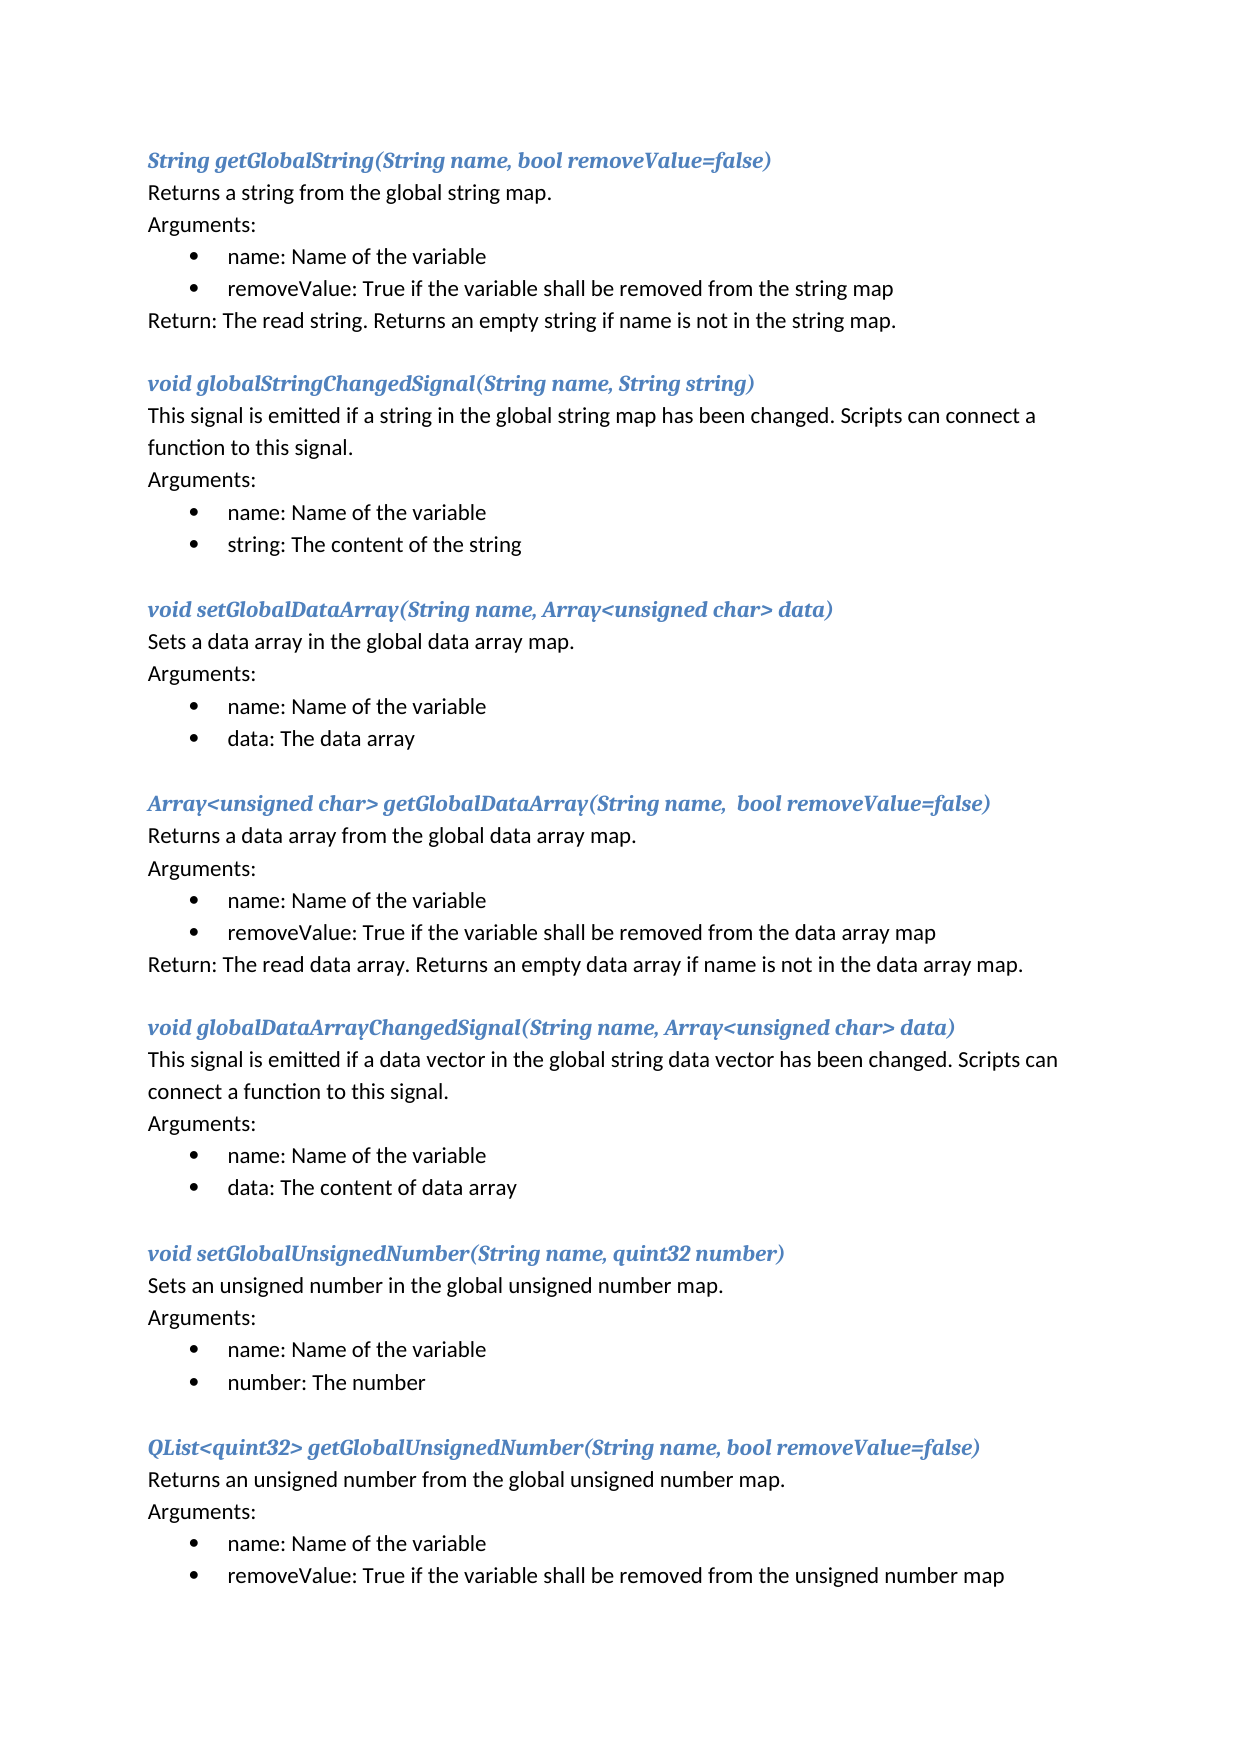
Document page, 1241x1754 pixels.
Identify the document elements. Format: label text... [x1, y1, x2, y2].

list name: Name of the variable [190, 1141, 1093, 1169]
list name: Name of the variable [190, 1335, 1093, 1363]
list number: The number [190, 1368, 1093, 1396]
text Arguments: [148, 210, 1093, 238]
text Arguments: [148, 466, 1093, 493]
list removeValue: True if the variable shall be removed from the data array map [190, 918, 1093, 946]
subtitle void setGlobalUnsignedNumber(String name, quint32 number) [148, 1241, 1093, 1267]
text Returns a string from the global string map. [148, 178, 1093, 206]
list name: Name of the variable [190, 1529, 1093, 1557]
list Return: The read string. Returns an empty string if name is not in the string map. [148, 307, 1093, 334]
text Arguments: [148, 1497, 1093, 1525]
subtitle void globalStringChangedSignal(String name, String string) [148, 371, 1093, 397]
text This signal is emitted if a data vector in the global string data vector has been changed. Scripts can connect a function to this signal. [148, 1045, 1093, 1105]
subtitle void globalDataArrayChangedSignal(String name, Array<unsigned char> data) [148, 1014, 1093, 1041]
text Sets an unsigned number in the global unsigned number map. [148, 1271, 1093, 1299]
list Return: The read data array. Returns an empty data array if name is not in the data array map. [148, 950, 1093, 978]
subtitle QList<quint32> getGlobalUnsignedNumber(String name, bool removeValue=false) [148, 1435, 1093, 1461]
subtitle Array<unsigned char> getGlobalDataArray(String name, bool removeValue=false) [148, 791, 1093, 818]
list removeValue: True if the variable shall be removed from the string map [190, 274, 1093, 302]
list string: The content of the string [190, 530, 1093, 558]
list data: The content of data array [190, 1173, 1093, 1202]
text Sets a data array in the global data array map. [148, 627, 1093, 655]
text This signal is emitted if a string in the global string map has been changed. Scripts can connect a function to this signal. [148, 401, 1093, 461]
list name: Name of the variable [190, 242, 1093, 270]
text Returns a data array from the global data array map. [148, 821, 1093, 849]
subtitle String getGlobalString(String name, bool removeValue=false) [148, 148, 1093, 174]
text Returns an unsigned number from the global unsigned number map. [148, 1465, 1093, 1493]
list name: Name of the variable [190, 692, 1093, 720]
text Arguments: [148, 854, 1093, 882]
list removeValue: True if the variable shall be removed from the unsigned number map [190, 1562, 1093, 1590]
text Arguments: [148, 1109, 1093, 1137]
text Arguments: [148, 659, 1093, 688]
subtitle void setGlobalDataArray(String name, Array<unsigned char> data) [148, 597, 1093, 623]
list name: Name of the variable [190, 498, 1093, 526]
text Arguments: [148, 1303, 1093, 1331]
list name: Name of the variable [190, 886, 1093, 914]
list data: The data array [190, 724, 1093, 752]
